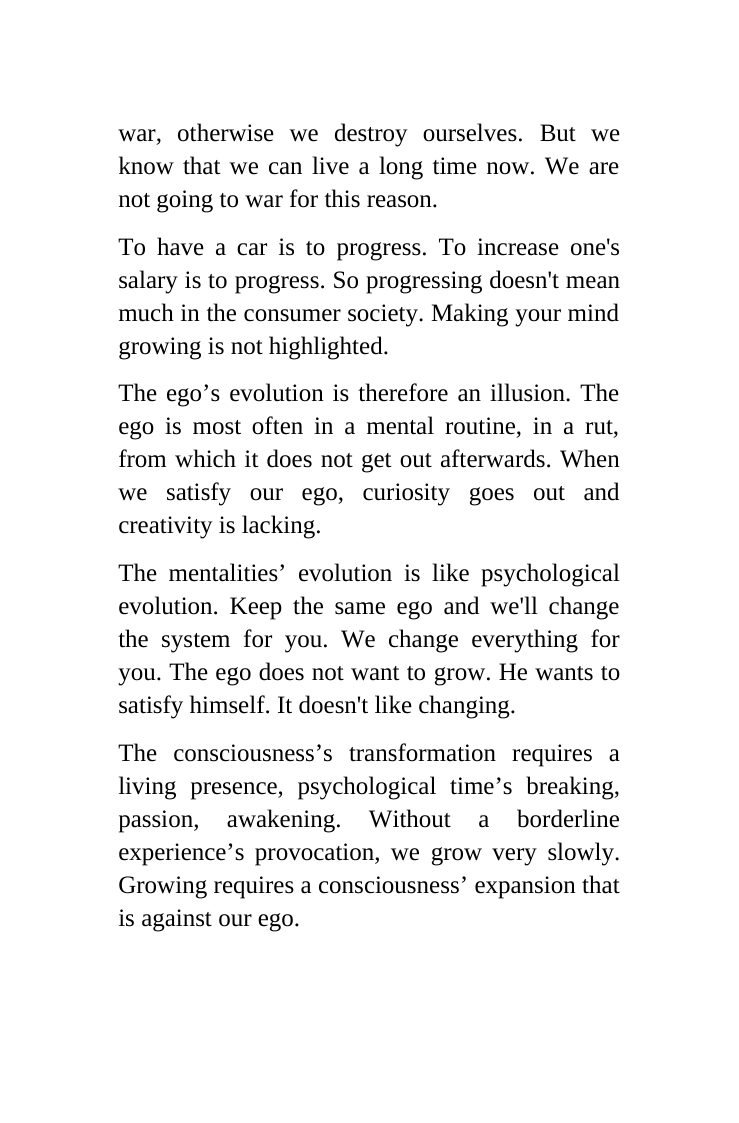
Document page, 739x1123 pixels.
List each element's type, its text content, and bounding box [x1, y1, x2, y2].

text war, otherwise we destroy ourselves. But we know that we can live a long time now. We are not going to war for this reason. [118, 118, 620, 213]
text The ego’s evolution is therefore an illusion. The ego is most often in a mental routine, in a rut, from which it does not get out afterwards. When we satisfy our ego, curiosity goes out and creativity is lacking. [118, 378, 620, 539]
text To have a car is to progress. To increase one's salary is to progress. So progressing doesn't mean much in the consumer society. Making your mind growing is not highlighted. [118, 232, 620, 359]
text The mentalities’ evolution is like psychological evolution. Keep the same ego and we'll change the system for you. We change everything for you. The ego does not want to grow. He wants to satisfy himself. It doesn't like changing. [118, 558, 620, 719]
text The consciousness’s transformation requires a living presence, psychological time’s breaking, passion, awakening. Without a borderline experience’s provocation, we grow very slowly. Growing requires a consciousness’ expansion that is against our ego. [118, 738, 620, 932]
